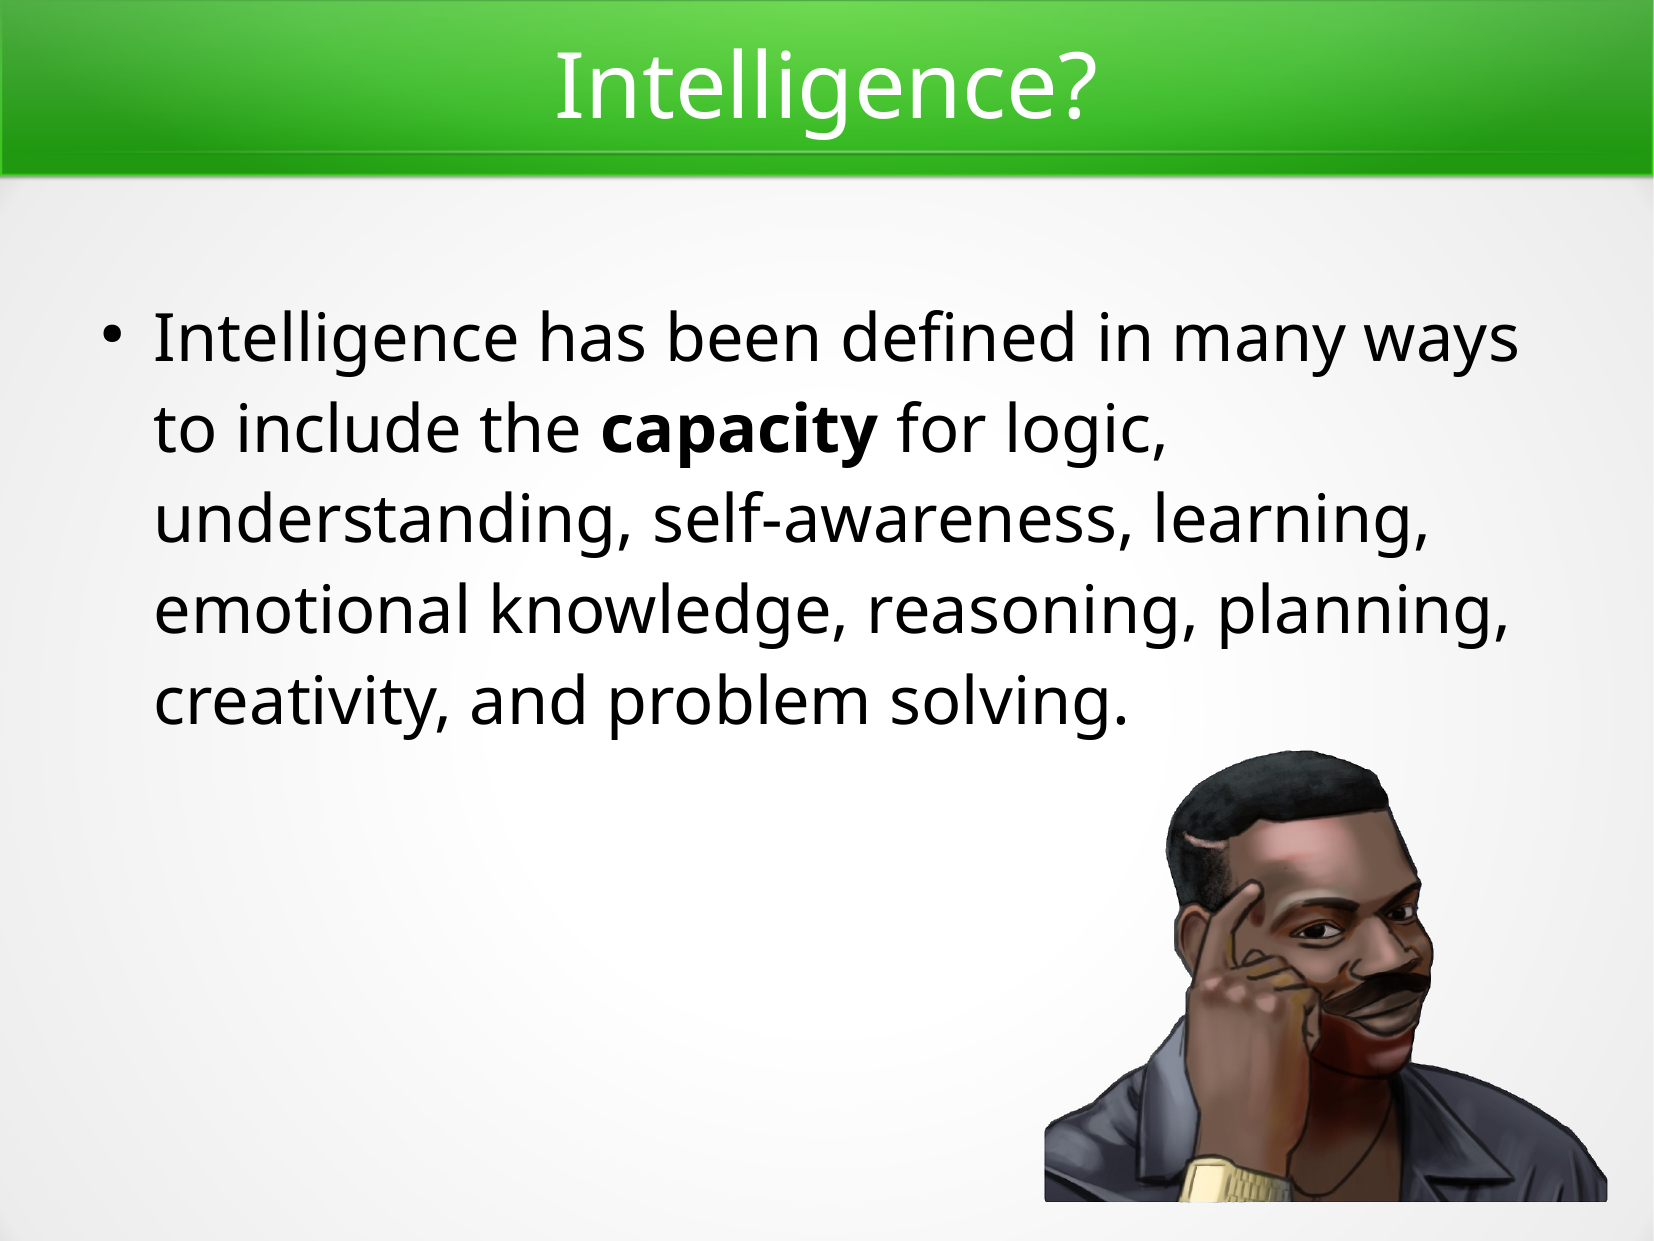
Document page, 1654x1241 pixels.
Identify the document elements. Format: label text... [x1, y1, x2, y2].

picture [0, 0, 1654, 1241]
list Intelligence has been defined in many ways to include the capacity for logic, understanding, self-awareness, learning, emotional knowledge, reasoning, planning, creativity, and problem solving. [82, 290, 1571, 1010]
title Intelligence? [82, 11, 1571, 154]
